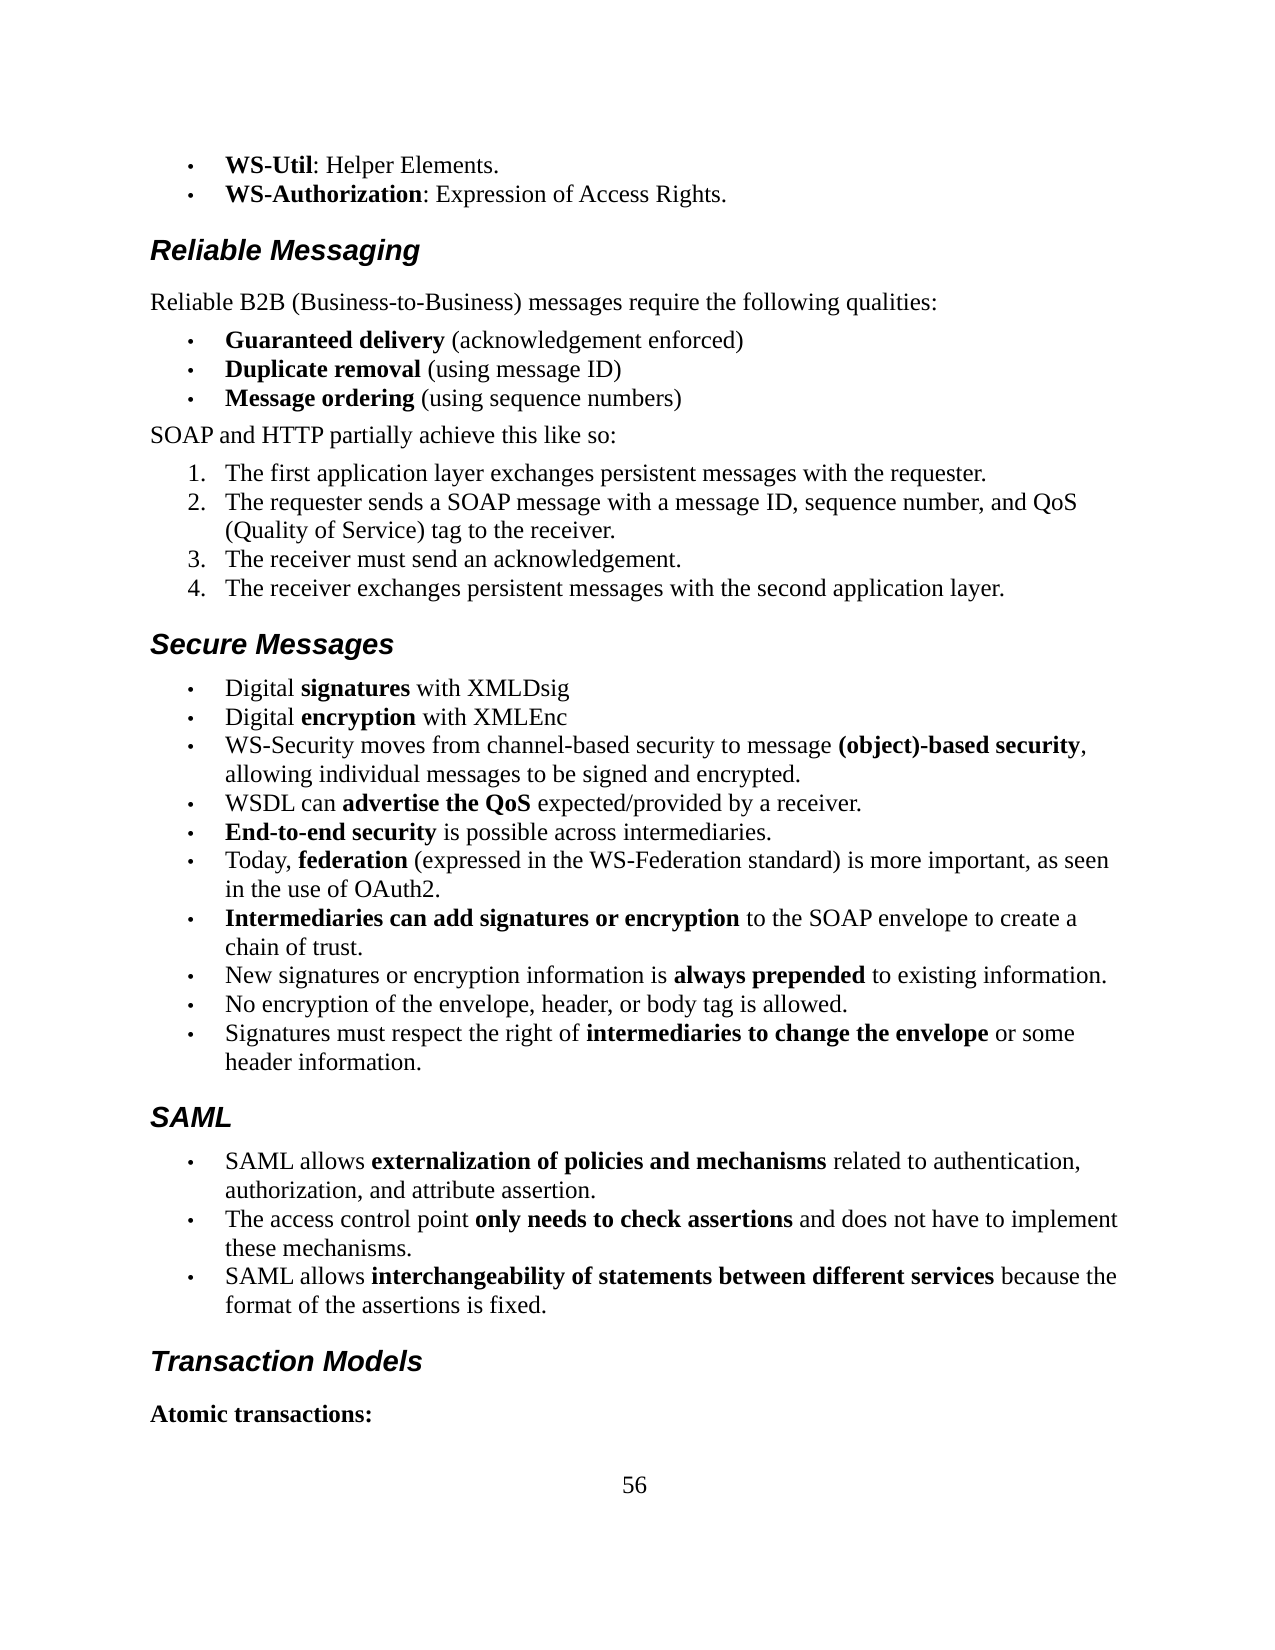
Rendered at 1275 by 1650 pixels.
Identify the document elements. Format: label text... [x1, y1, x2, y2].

list End-to-end security is possible across intermediaries. [187, 817, 1125, 845]
subtitle Reliable Messaging [150, 232, 1125, 266]
list Today, federation (expressed in the WS-Federation standard) is more important, as seen in the use of OAuth2. [187, 845, 1125, 903]
list The receiver must send an acknowledgement. [187, 544, 1125, 573]
list The first application layer exchanges persistent messages with the requester. [187, 458, 1125, 487]
text Reliable B2B (Business-to-Business) messages require the following qualities: [150, 287, 1125, 316]
list SAML allows externalization of policies and mechanisms related to authentication, authorization, and attribute assertion. [187, 1146, 1125, 1204]
list Digital signatures with XMLDsig [187, 673, 1125, 702]
list Guaranteed delivery (acknowledgement enforced) [187, 325, 1125, 354]
list WS-Util: Helper Elements. [187, 150, 1125, 179]
list The requester sends a SOAP message with a message ID, sequence number, and QoS (Quality of Service) tag to the receiver. [187, 487, 1125, 544]
subtitle SAML [150, 1100, 1125, 1134]
list The receiver exchanges persistent messages with the second application layer. [187, 573, 1125, 602]
list The access control point only needs to check assertions and does not have to implement these mechanisms. [187, 1204, 1125, 1261]
list Message ordering (using sequence numbers) [187, 383, 1125, 411]
list WS-Authorization: Expression of Access Rights. [187, 179, 1125, 207]
subtitle Secure Messages [150, 627, 1125, 660]
subtitle Transaction Models [150, 1344, 1125, 1377]
text Atomic transactions: [150, 1399, 1125, 1428]
list Intermediaries can add signatures or encryption to the SOAP envelope to create a chain of trust. [187, 903, 1125, 960]
list New signatures or encryption information is always prepended to existing information. [187, 960, 1125, 989]
list No encryption of the envelope, header, or body tag is allowed. [187, 989, 1125, 1018]
list WSDL can advertise the QoS expected/provided by a receiver. [187, 788, 1125, 817]
list SAML allows interchangeability of statements between different services because the format of the assertions is fixed. [187, 1261, 1125, 1319]
text SOAP and HTTP partially achieve this like so: [150, 420, 1125, 449]
list WS-Security moves from channel-based security to message (object)-based security, allowing individual messages to be signed and encrypted. [187, 730, 1125, 788]
list Signatures must respect the right of intermediaries to change the envelope or some header information. [187, 1018, 1125, 1075]
list Digital encryption with XMLEnc [187, 702, 1125, 730]
list Duplicate removal (using message ID) [187, 354, 1125, 383]
